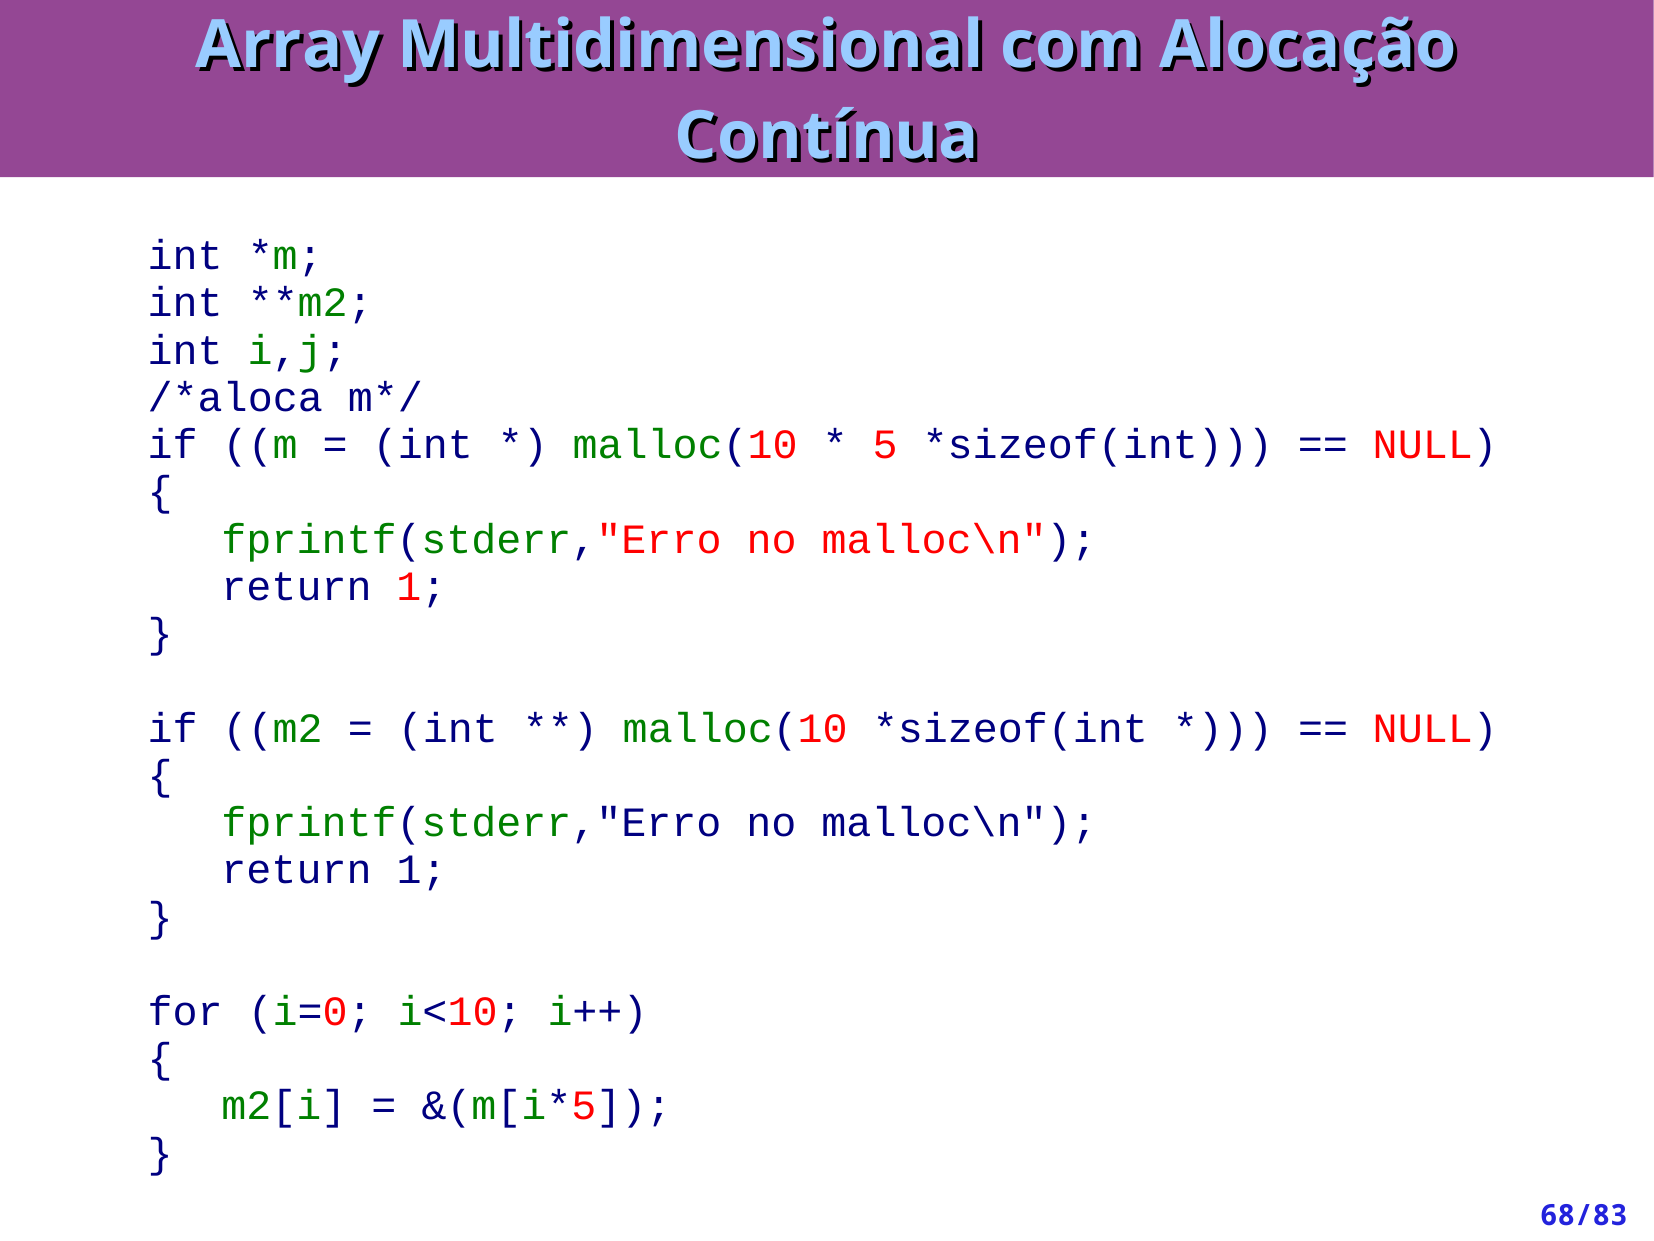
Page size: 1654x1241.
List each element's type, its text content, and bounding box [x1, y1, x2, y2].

title Array Multidimensional com Alocação Contínua [82, 0, 1571, 176]
text_box int *m; int **m2; int i,j; /*aloca m*/ if ((m = (int *) malloc(10 * 5 *sizeof(int))) == NULL) { fprintf(stderr,"Erro no malloc\n"); return 1; } if ((m2 = (int **) malloc(10 *sizeof(int *))) == NULL) { fprintf(stderr,"Erro no malloc\n"); return 1; } for (i=0; i<10; i++) { m2[i] = &(m[i*5]); } [59, 227, 1654, 1241]
